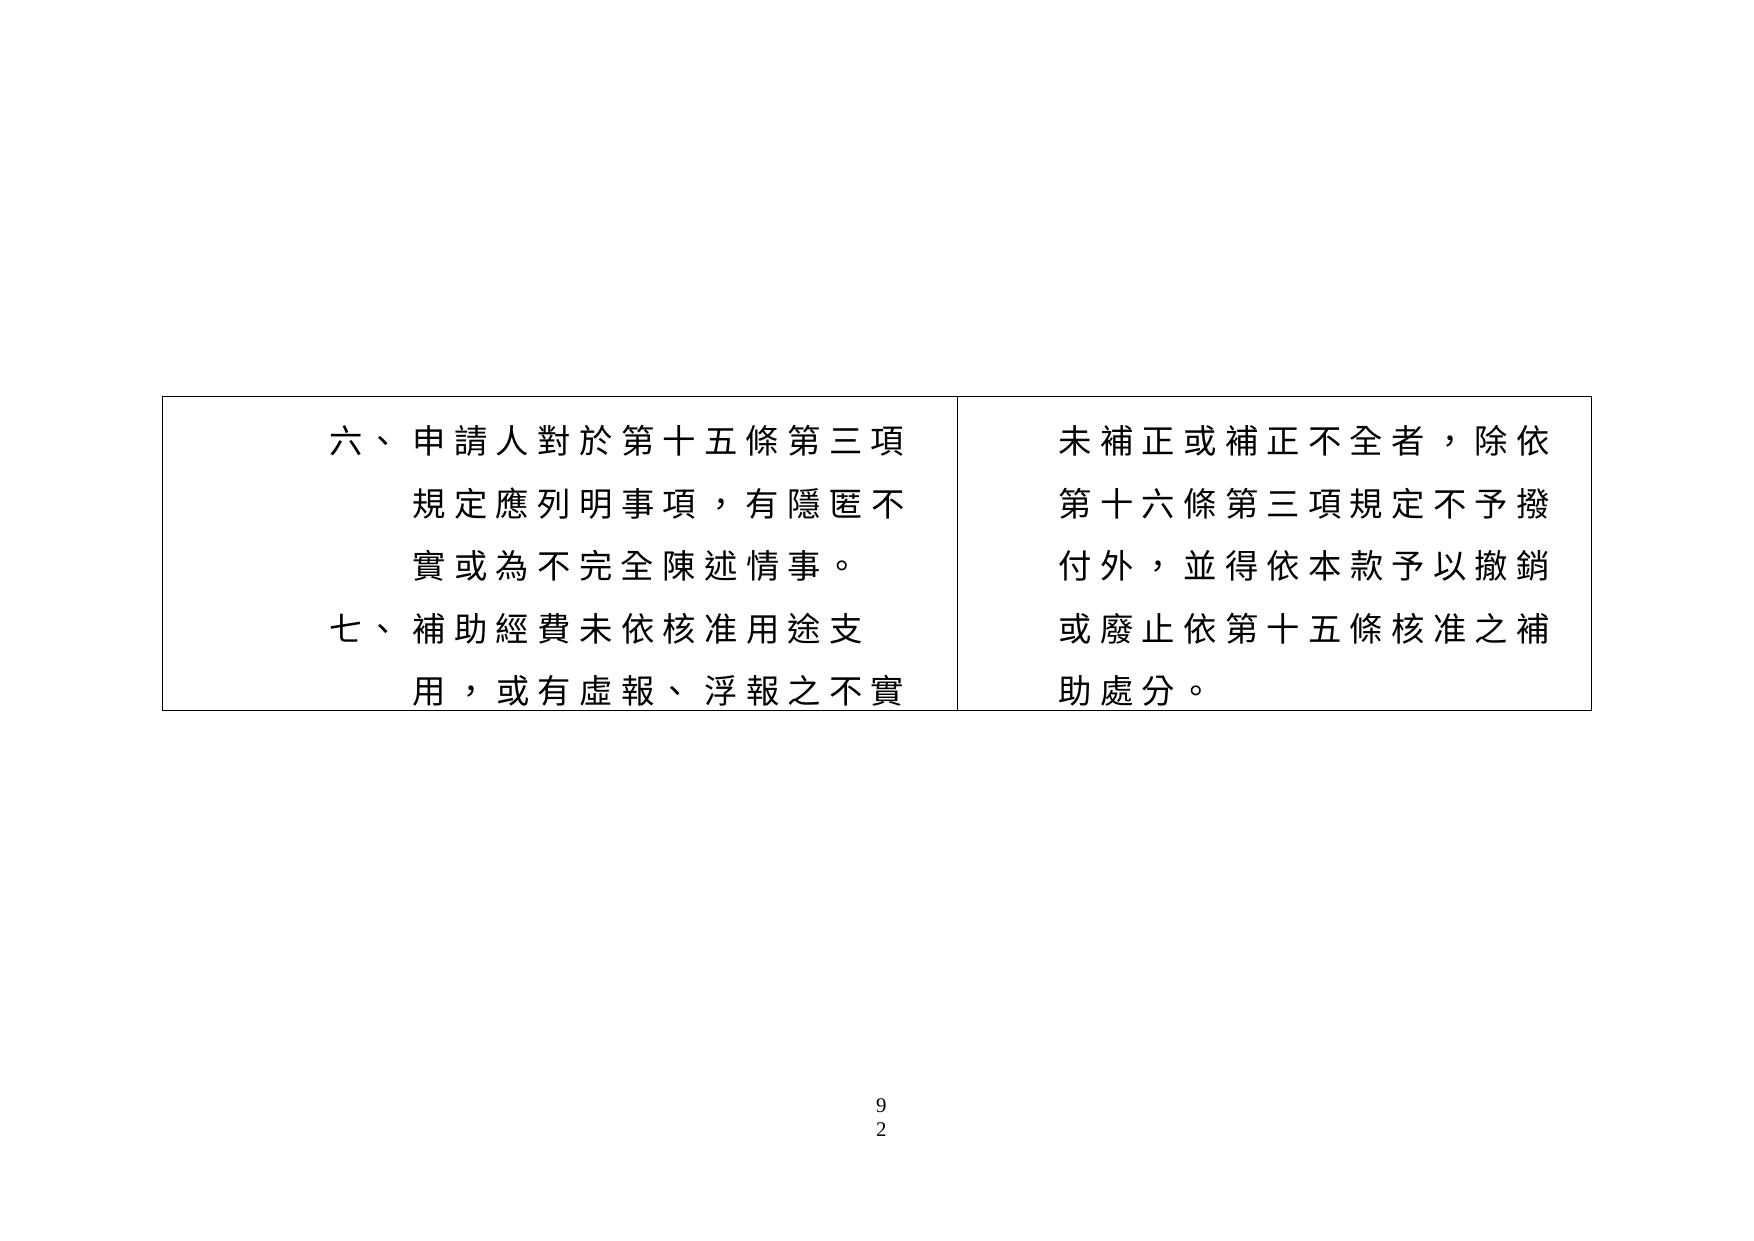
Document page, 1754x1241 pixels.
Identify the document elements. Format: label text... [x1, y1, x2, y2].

table_cell 六、申請人對於第十五條第三項規定應列明事項，有隱匿不實或為不完全陳述情事。 七、補助經費未依核准用途支用，或有虛報、浮報之不實 [163, 397, 957, 710]
table_cell 未補正或補正不全者，除依第十六條第三項規定不予撥付外，並得依本款予以撤銷或廢止依第十五條核准之補助處分。 [958, 397, 1591, 710]
